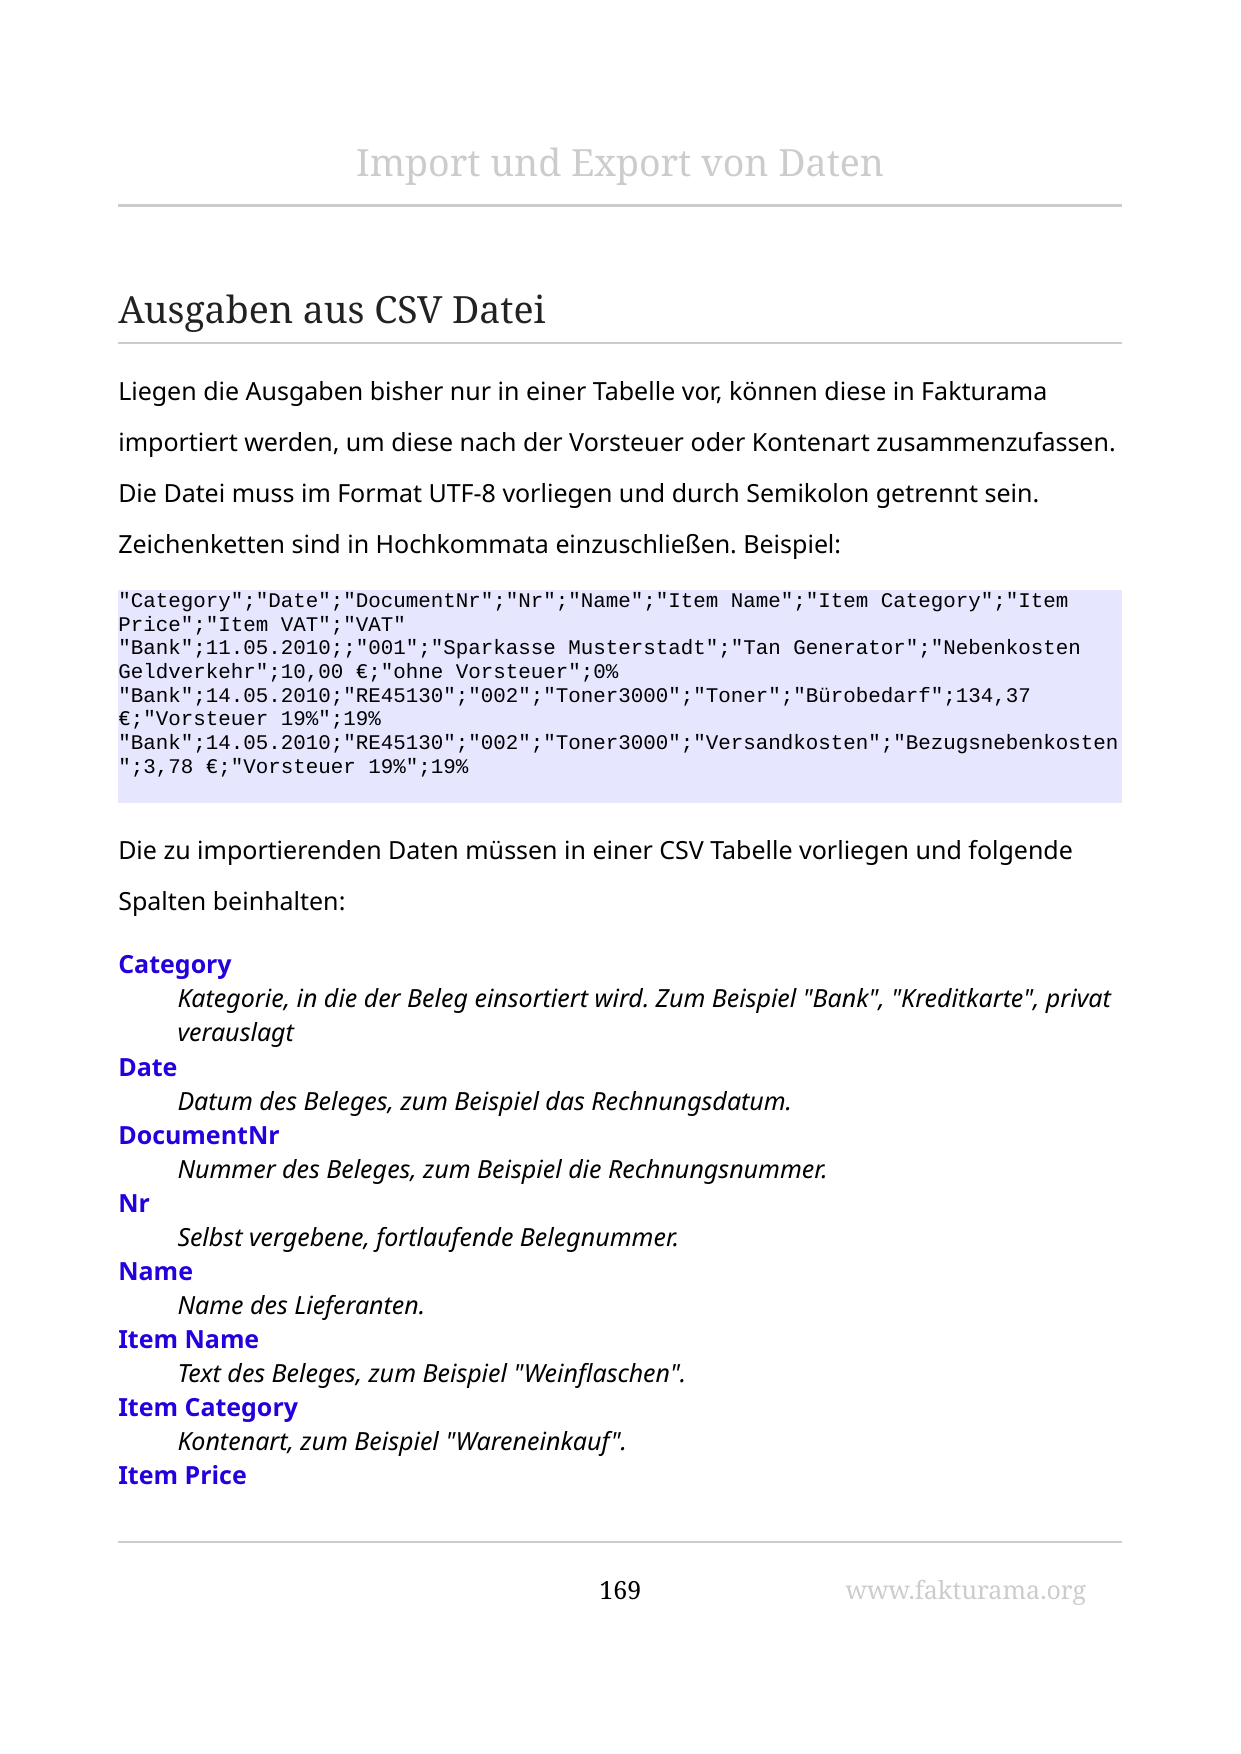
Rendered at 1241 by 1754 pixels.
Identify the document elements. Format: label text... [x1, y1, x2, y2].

subtitle Date [118, 1049, 1122, 1083]
list Datum des Beleges, zum Beispiel das Rechnungsdatum. [177, 1083, 1122, 1117]
list Text des Beleges, zum Beispiel "Weinflaschen". [177, 1356, 1122, 1390]
text "Category";"Date";"DocumentNr";"Nr";"Name";"Item Name";"Item Category";"Item Price";"Item VAT";"VAT" [118, 590, 1122, 637]
text "Bank";11.05.2010;;"001";"Sparkasse Musterstadt";"Tan Generator";"Nebenkosten Geldverkehr";10,00 €;"ohne Vorsteuer";0% [118, 637, 1122, 685]
subtitle Item Price [118, 1458, 1122, 1492]
text Liegen die Ausgaben bisher nur in einer Tabelle vor, können diese in Fakturama importiert werden, um diese nach der Vorsteuer oder Kontenart zusammenzufassen. Die Datei muss im Format UTF-8 vorliegen und durch Semikolon getrennt sein. Zeichenketten sind in Hochkommata einzuschließen. Beispiel: [118, 373, 1122, 561]
list Kategorie, in die der Beleg einsortiert wird. Zum Beispiel "Bank", "Kreditkarte", privat verauslagt [177, 981, 1122, 1049]
list Name des Lieferanten. [177, 1288, 1122, 1322]
list Nummer des Beleges, zum Beispiel die Rechnungsnummer. [177, 1151, 1122, 1185]
subtitle Nr [118, 1185, 1122, 1219]
text "Bank";14.05.2010;"RE45130";"002";"Toner3000";"Toner";"Bürobedarf";134,37 €;"Vorsteuer 19%";19% [118, 685, 1122, 732]
subtitle Item Name [118, 1322, 1122, 1356]
text Die zu importierenden Daten müssen in einer CSV Tabelle vorliegen und folgende Spalten beinhalten: [118, 832, 1122, 917]
subtitle Item Category [118, 1390, 1122, 1424]
text "Bank";14.05.2010;"RE45130";"002";"Toner3000";"Versandkosten";"Bezugsnebenkosten";3,78 €;"Vorsteuer 19%";19% [118, 732, 1122, 779]
subtitle Ausgaben aus CSV Datei [118, 283, 1122, 342]
subtitle DocumentNr [118, 1117, 1122, 1151]
list Kontenart, zum Beispiel "Wareneinkauf". [177, 1424, 1122, 1458]
subtitle Category [118, 947, 1122, 981]
list Selbst vergebene, fortlaufende Belegnummer. [177, 1219, 1122, 1253]
subtitle Name [118, 1253, 1122, 1288]
